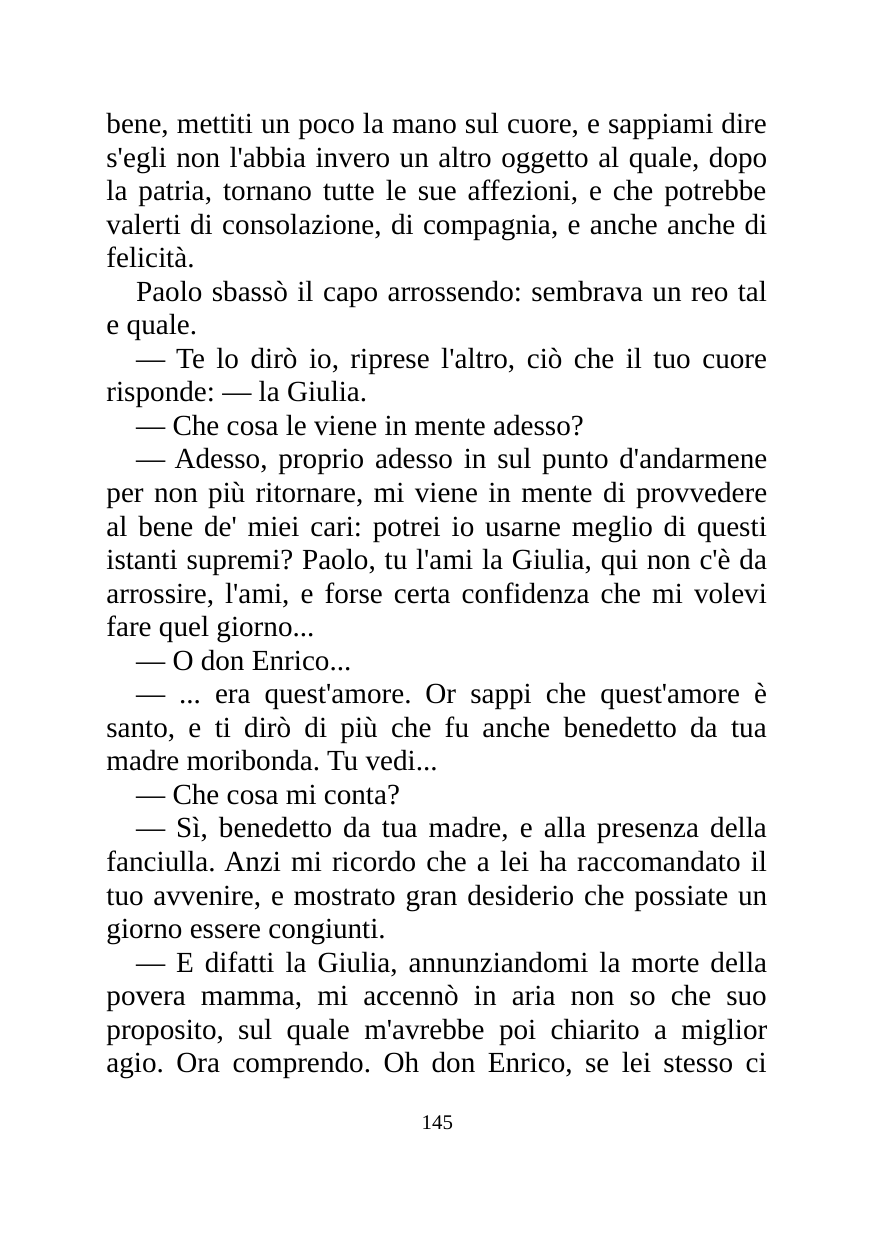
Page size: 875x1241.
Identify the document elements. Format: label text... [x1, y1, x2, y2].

text — Che cosa mi conta? [106, 777, 768, 811]
text — Adesso, proprio adesso in sul punto d'andarmene per non più ritornare, mi viene in mente di provvedere al bene de' miei cari: potrei io usarne meglio di questi istanti supremi? Paolo, tu l'ami la Giulia, qui non c'è da arrossire, l'ami, e forse certa confidenza che mi volevi fare quel giorno... [106, 442, 768, 643]
text — O don Enrico... [106, 643, 768, 676]
text — Te lo dirò io, riprese l'altro, ciò che il tuo cuore risponde: — la Giulia. [106, 341, 768, 408]
text — ... era quest'amore. Or sappi che quest'amore è santo, e ti dirò di più che fu anche benedetto da tua madre moribonda. Tu vedi... [106, 676, 768, 777]
text — Che cosa le viene in mente adesso? [106, 408, 768, 442]
text Paolo sbassò il capo arrossendo: sembrava un reo tal e quale. [106, 274, 768, 341]
text — Sì, benedetto da tua madre, e alla presenza della fanciulla. Anzi mi ricordo che a lei ha raccomandato il tuo avvenire, e mostrato gran desiderio che possiate un giorno essere congiunti. [106, 811, 768, 945]
text bene, mettiti un poco la mano sul cuore, e sappiami dire s'egli non l'abbia invero un altro oggetto al quale, dopo la patria, tornano tutte le sue affezioni, e che potrebbe valerti di consolazione, di compagnia, e anche anche di felicità. [106, 106, 768, 274]
text — E difatti la Giulia, annunziandomi la morte della povera mamma, mi accennò in aria non so che suo proposito, sul quale m'avrebbe poi chiarito a miglior agio. Ora comprendo. Oh don Enrico, se lei stesso ci [106, 945, 768, 1079]
